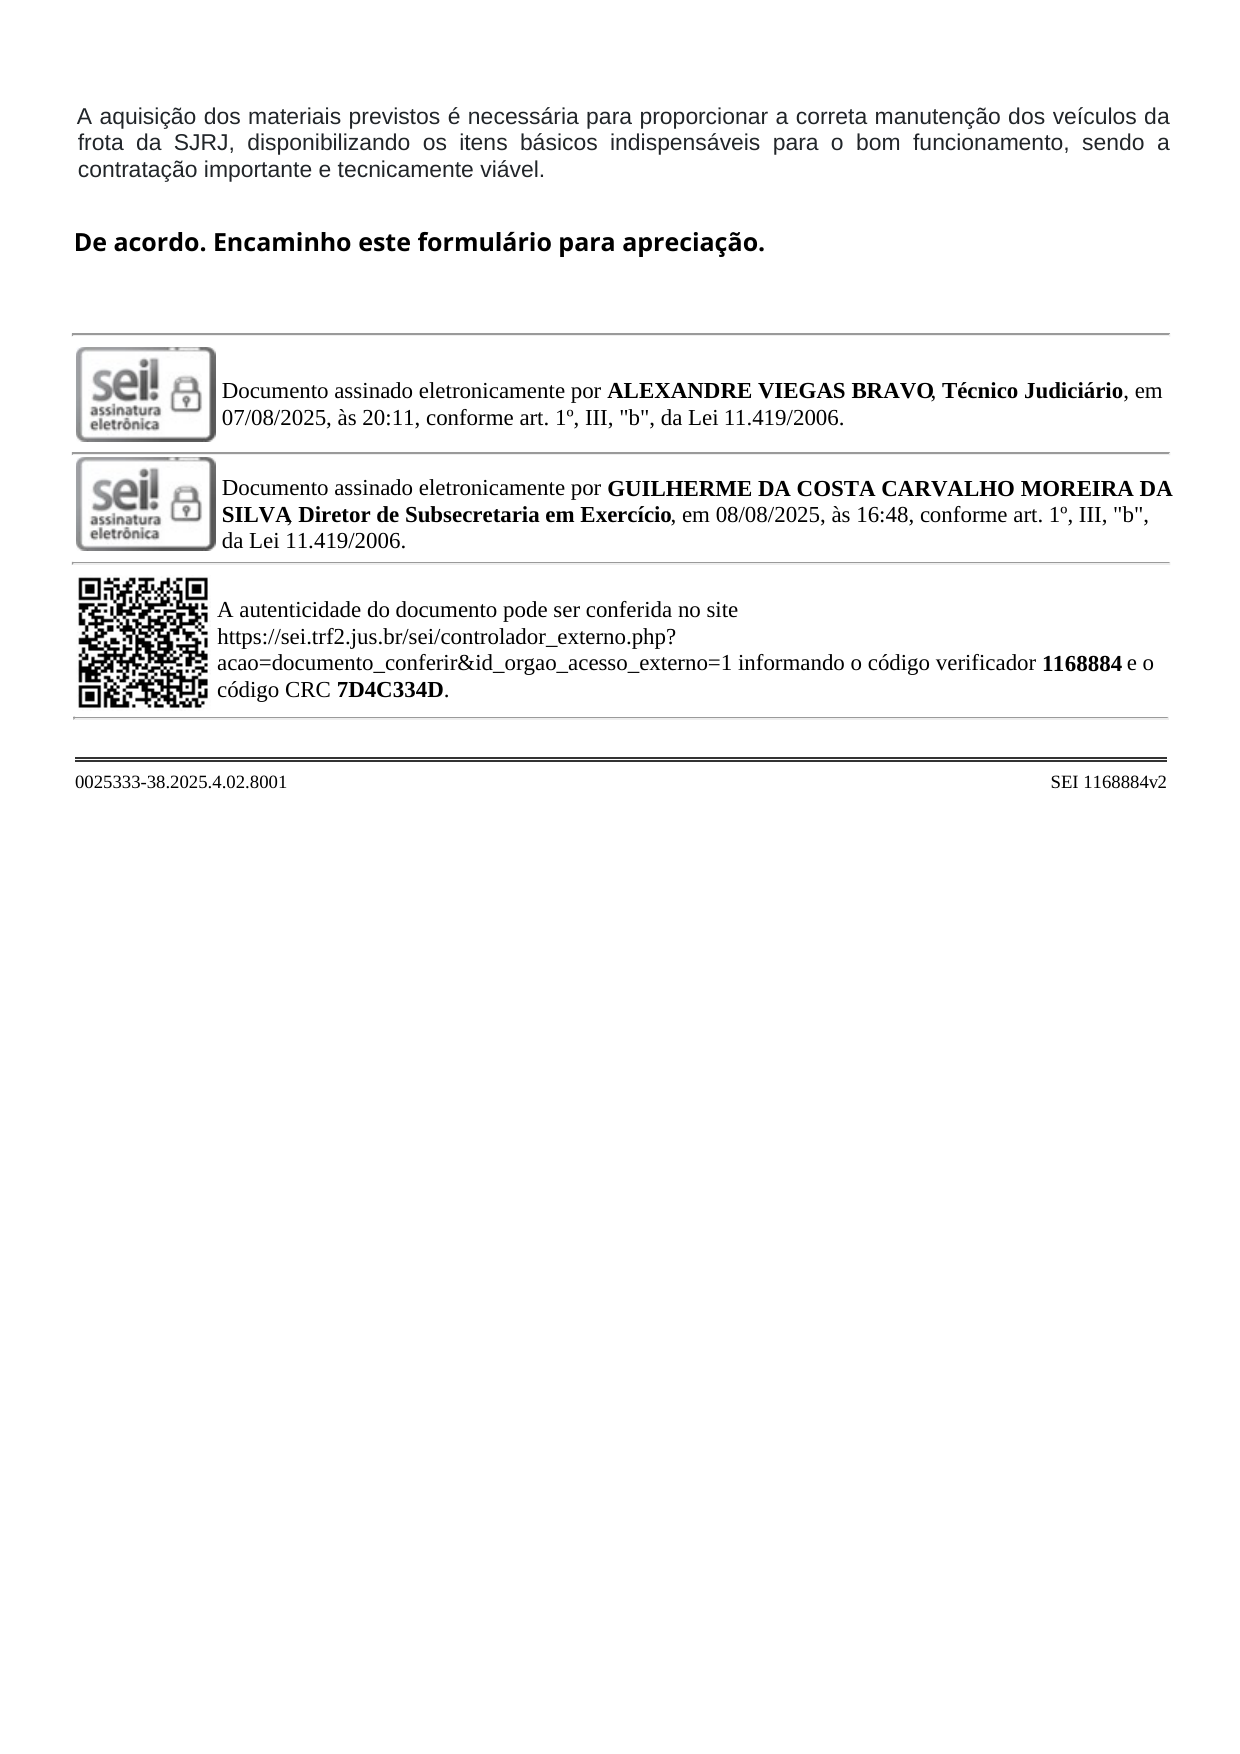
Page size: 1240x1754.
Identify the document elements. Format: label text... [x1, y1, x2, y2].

text A aquisição dos materiais previstos é necessária para proporcionar a correta manutenção dos veículos da frota da SJRJ, disponibilizando os itens básicos indispensáveis para o bom funcionamento, sendo a contratação importante e tecnicamente viável. [77, 103, 1170, 182]
text De acordo. Encaminho este formulário para apreciação. [73, 224, 1170, 258]
